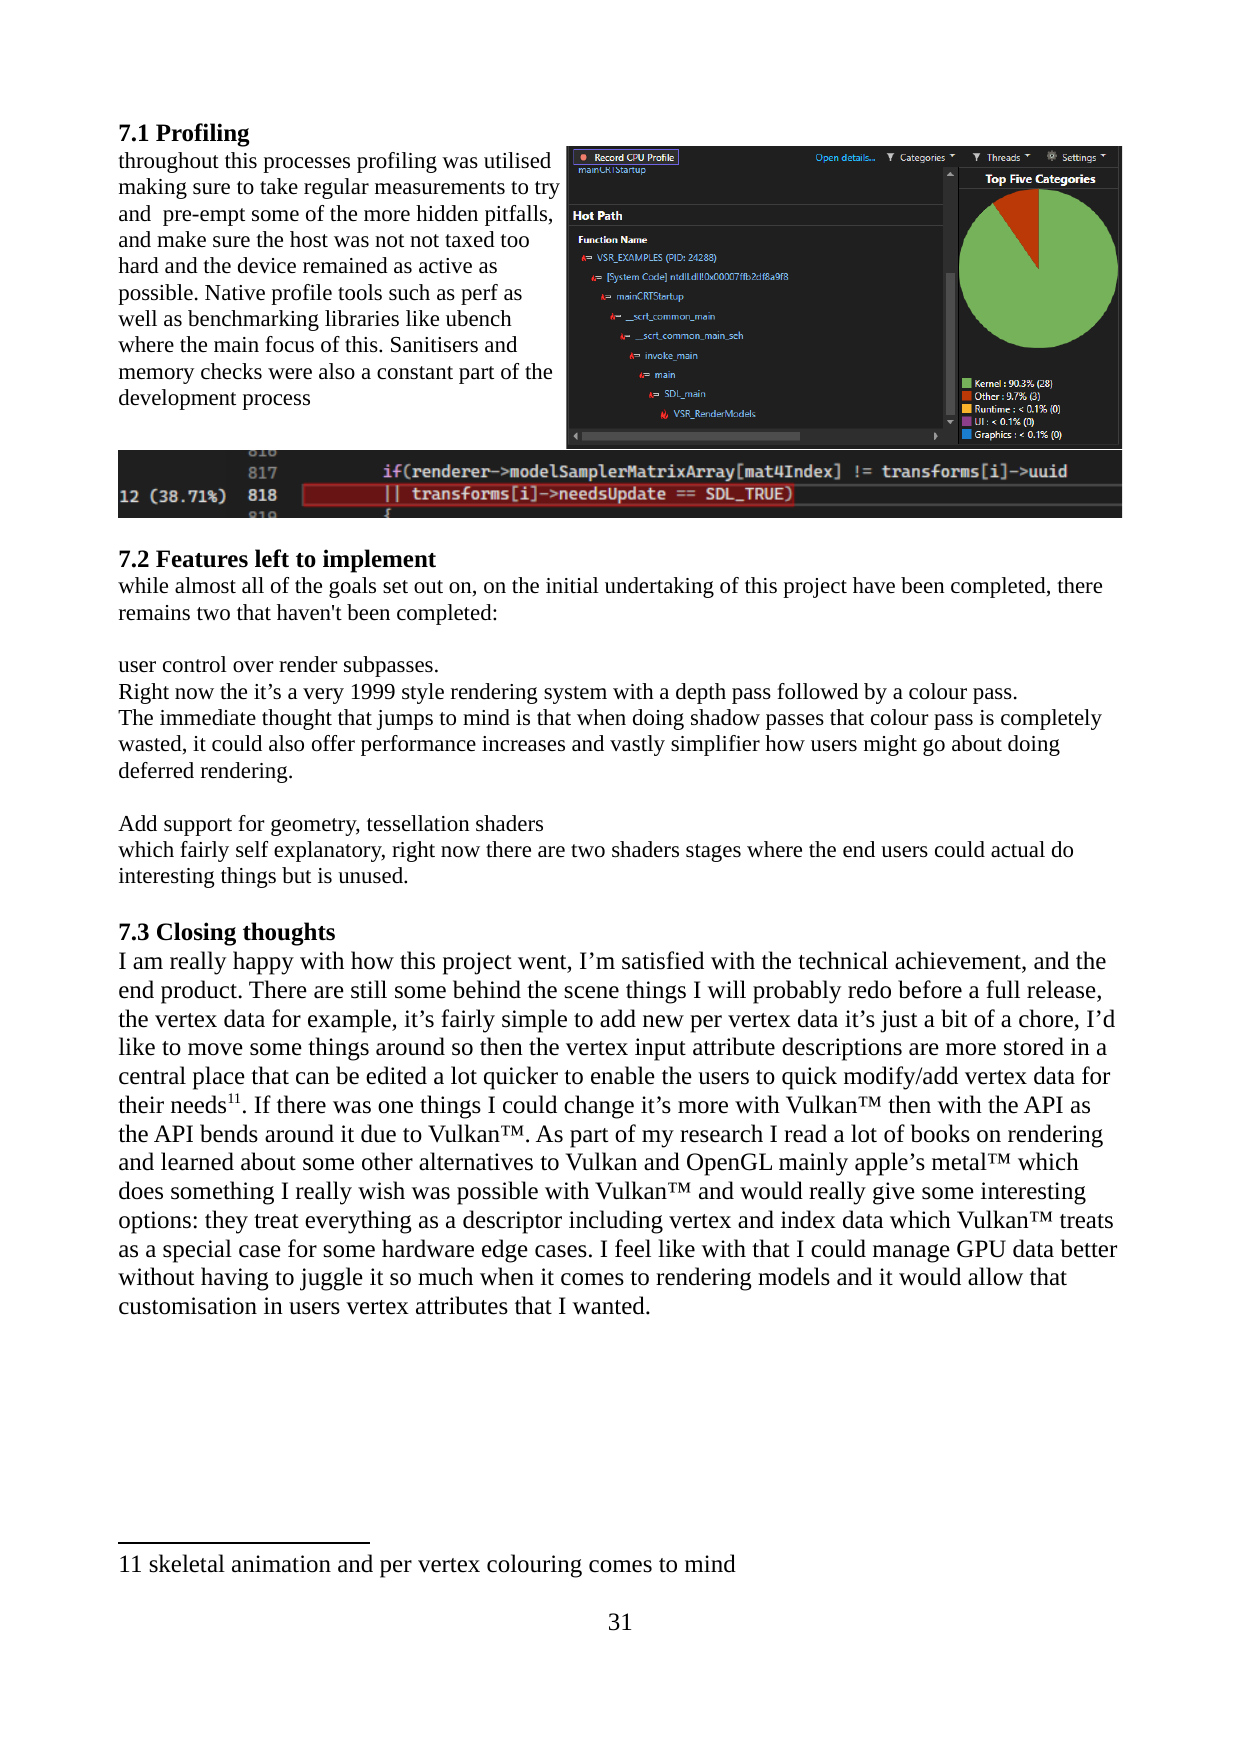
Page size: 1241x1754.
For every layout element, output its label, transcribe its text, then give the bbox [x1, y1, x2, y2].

text user control over render subpasses. [118, 651, 1122, 678]
text 7.2 Features left to implement [118, 544, 1122, 572]
text 7.3 Closing thoughts [118, 917, 1122, 946]
text while almost all of the goals set out on, on the initial undertaking of this project have been completed, there remains two that haven't been completed: [118, 572, 1122, 625]
picture [566, 146, 1123, 449]
text Right now the it’s a very 1999 style rendering system with a depth pass followed by a colour pass. [118, 678, 1122, 704]
text 7.1 Profiling [118, 118, 1122, 147]
text Add support for geometry, tessellation shaders [118, 809, 1122, 836]
text throughout this processes profiling was utilised making sure to take regular measurements to try and pre-empt some of the more hidden pitfalls, and make sure the host was not not taxed too hard and the device remained as active as possible. Native profile tools such as perf as well as benchmarking libraries like ubench where the main focus of this. Sanitisers and memory checks were also a constant part of the development process [118, 147, 566, 410]
text skeletal animation and per vertex colouring comes to mind [118, 1549, 1122, 1578]
text which fairly self explanatory, right now there are two shaders stages where the end users could actual do interesting things but is unused. [118, 836, 1122, 889]
picture [118, 450, 1123, 518]
text The immediate thought that jumps to mind is that when doing shadow passes that colour pass is completely wasted, it could also offer performance increases and vastly simplifier how users might go about doing deferred rendering. [118, 704, 1122, 783]
text I am really happy with how this project went, I’m satisfied with the technical achievement, and the end product. There are still some behind the scene things I will probably redo before a full release, the vertex data for example, it’s fairly simple to add new per vertex data it’s just a bit of a chore, I’d like to move some things around so then the vertex input attribute descriptions are more stored in a central place that can be edited a lot quicker to enable the users to quick modify/add vertex data for their needs. If there was one things I could change it’s more with Vulkan™ then with the API as the API bends around it due to Vulkan™. As part of my research I read a lot of books on rendering and learned about some other alternatives to Vulkan and OpenGL mainly apple’s metal™ which does something I really wish was possible with Vulkan™ and would really give some interesting options: they treat everything as a descriptor including vertex and index data which Vulkan™ treats as a special case for some hardware edge cases. I feel like with that I could manage GPU data better without having to juggle it so much when it comes to rendering models and it would allow that customisation in users vertex attributes that I wanted. [118, 946, 1122, 1320]
